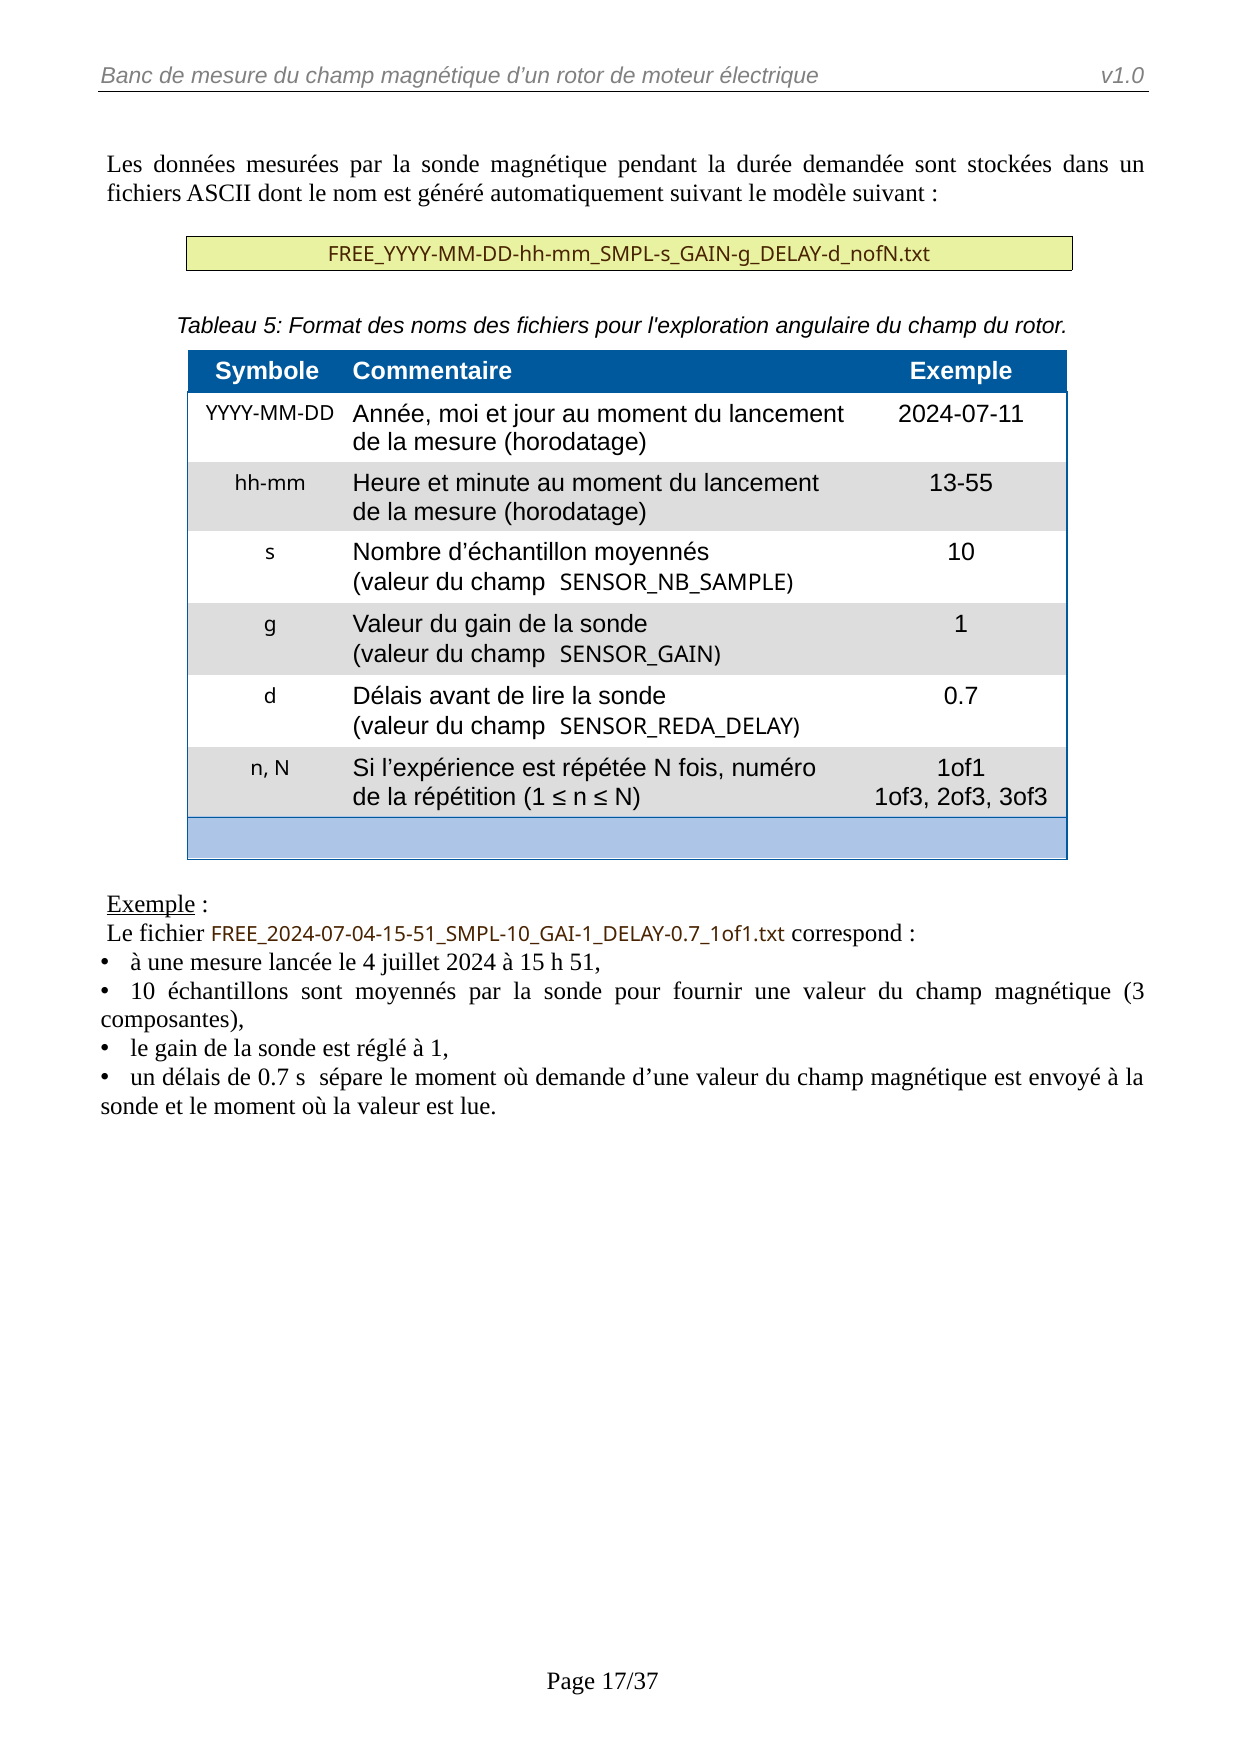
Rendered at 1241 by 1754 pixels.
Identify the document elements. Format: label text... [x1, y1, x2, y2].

table_cell [188, 818, 347, 858]
table_cell Nombre d’échantillon moyennés (valeur du champ SENSOR_NB_SAMPLE) [347, 531, 855, 603]
text Exemple : [106, 889, 1146, 918]
table_header Commentaire [347, 350, 855, 391]
list à une mesure lancée le 4 juillet 2024 à 15 h 51, [100, 947, 1146, 976]
table_cell Heure et minute au moment du lancement de la mesure (horodatage) [347, 462, 855, 531]
table_cell [855, 818, 1066, 858]
table_cell [347, 818, 855, 858]
table_cell 2024-07-11 [855, 393, 1066, 462]
table_header Symbole [188, 350, 347, 391]
text Tableau 5: Format des noms des fichiers pour l'exploration angulaire du champ du rotor. [100, 312, 1146, 338]
text Les données mesurées par la sonde magnétique pendant la durée demandée sont stockées dans un fichiers ASCII dont le nom est généré automatiquement suivant le modèle suivant : [106, 149, 1146, 207]
table_cell 0.7 [855, 675, 1066, 747]
list un délais de 0.7 s sépare le moment où demande d’une valeur du champ magnétique est envoyé à la sonde et le moment où la valeur est lue. [100, 1062, 1146, 1119]
table_cell Si l’expérience est répétée N fois, numéro de la répétition (1 ≤ n ≤ N) [347, 747, 855, 816]
table_cell n, N [188, 747, 347, 816]
table_cell YYYY-MM-DD [188, 393, 347, 462]
table_cell 1 [855, 603, 1066, 675]
table_cell 13-55 [855, 462, 1066, 531]
text Le fichier FREE_2024-07-04-15-51_SMPL-10_GAI-1_DELAY-0.7_1of1.txt correspond : [106, 918, 1146, 947]
table_cell 10 [855, 531, 1066, 603]
list le gain de la sonde est réglé à 1, [100, 1033, 1146, 1062]
table_cell s [188, 531, 347, 603]
list 10 échantillons sont moyennés par la sonde pour fournir une valeur du champ magnétique (3 composantes), [100, 976, 1146, 1033]
table_cell g [188, 603, 347, 675]
table_cell Valeur du gain de la sonde (valeur du champ SENSOR_GAIN) [347, 603, 855, 675]
table_header Exemple [855, 350, 1067, 391]
table_cell Année, moi et jour au moment du lancement de la mesure (horodatage) [347, 393, 855, 462]
table_cell hh-mm [188, 462, 347, 531]
table_cell 1of1 1of3, 2of3, 3of3 [855, 747, 1066, 816]
table_cell d [188, 675, 347, 747]
table_cell Délais avant de lire la sonde (valeur du champ SENSOR_REDA_DELAY) [347, 675, 855, 747]
text FREE_YYYY-MM-DD-hh-mm_SMPL-s_GAIN-g_DELAY-d_nofN.txt [187, 237, 1072, 270]
